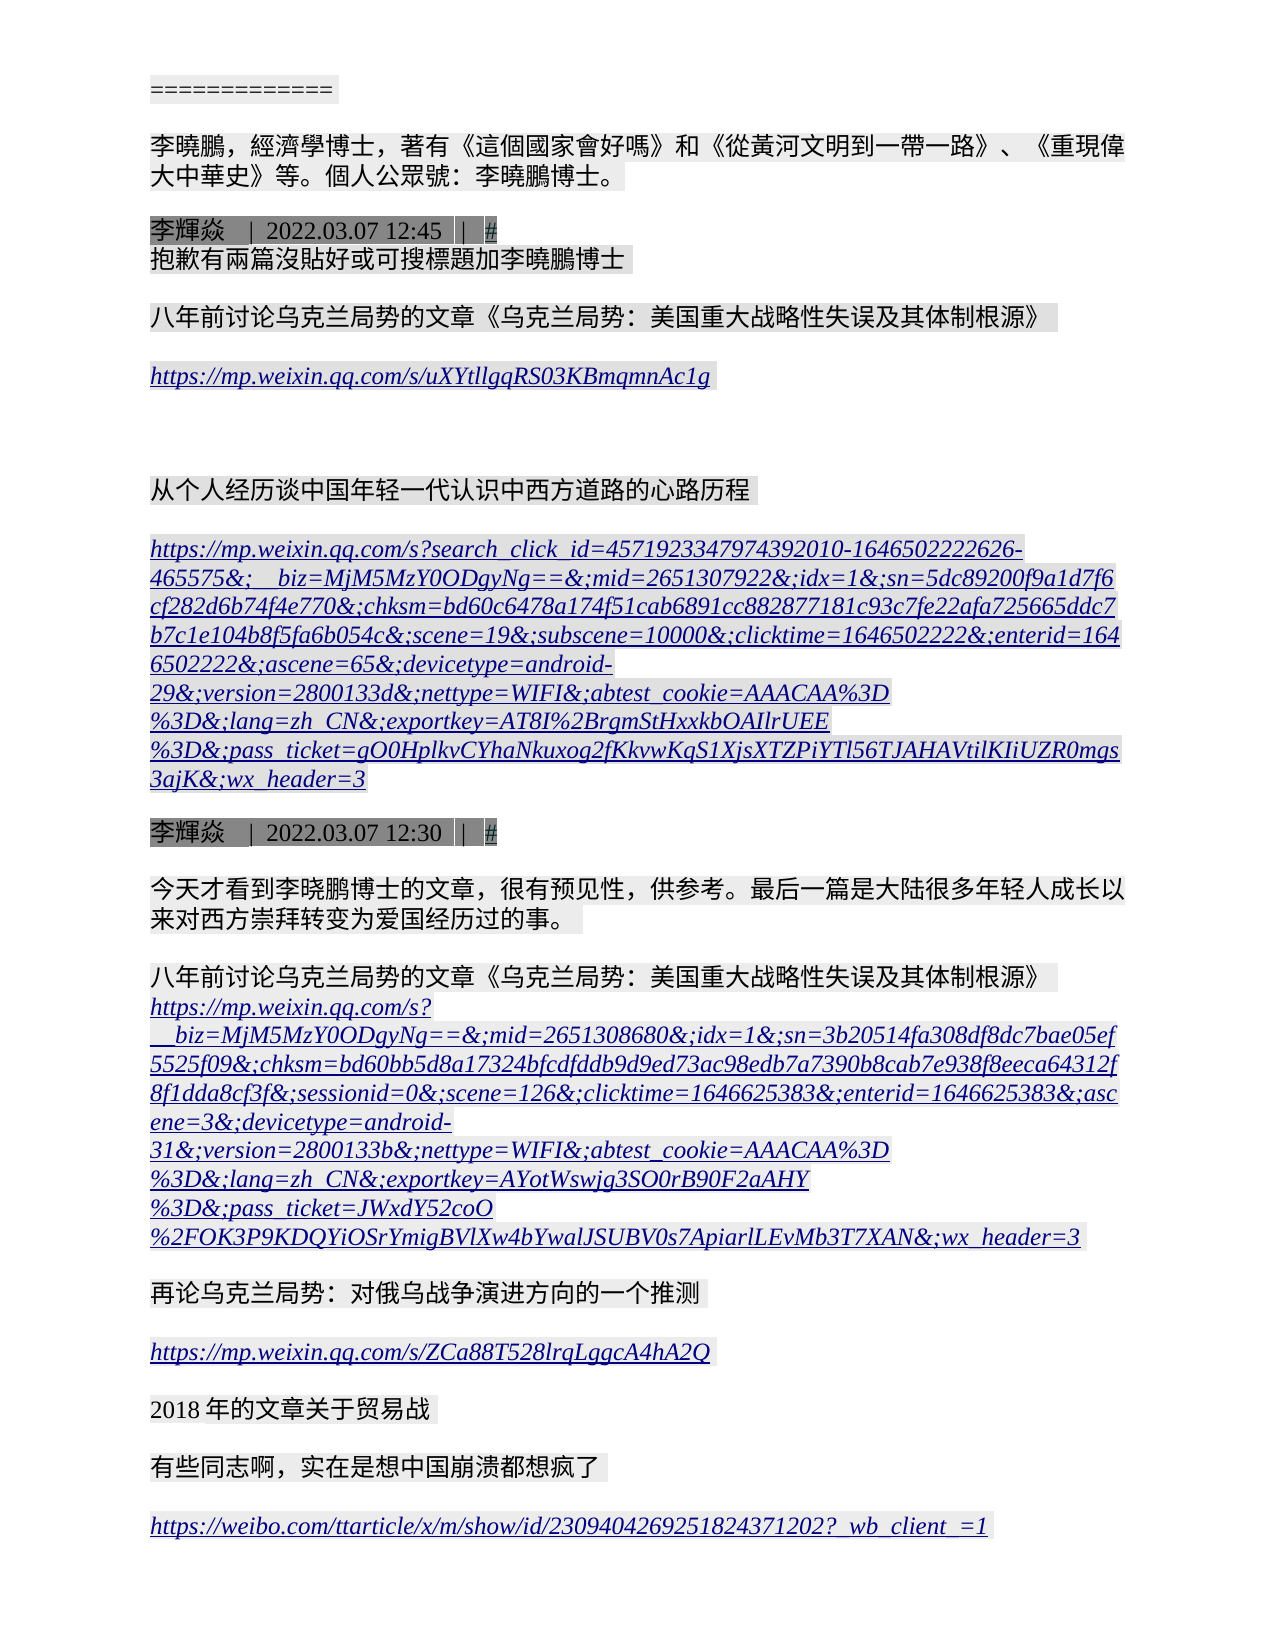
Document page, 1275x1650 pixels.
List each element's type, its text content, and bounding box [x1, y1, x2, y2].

text 李輝焱 | 2022.03.07 12:30 | # [150, 818, 1125, 847]
text 李輝焱 | 2022.03.07 12:45 | # [150, 216, 1125, 245]
text 今天才看到李晓鹏博士的文章，很有预见性，供参考。最后一篇是大陆很多年轻人成长以来对西方崇拜转变为爱国经历过的事。 八年前讨论乌克兰局势的文章《乌克兰局势：美国重大战略性失误及其体制根源》 https://mp.weixin.qq.com/s?__biz=MjM5MzY0ODgyNg==&;mid=2651308680&;idx=1&;sn=3b20514fa308df8dc7bae05ef5525f09&;chksm=bd60bb5d8a17324bfcdfddb9d9ed73ac98edb7a7390b8cab7e938f8eeca64312f8f1dda8cf3f&;sessionid=0&;scene=126&;clicktime=1646625383&;enterid=1646625383&;ascene=3&;devicetype=android-31&;version=2800133b&;nettype=WIFI&;abtest_cookie=AAACAA%3D%3D&;lang=zh_CN&;exportkey=AYotWswjg3SO0rB90F2aAHY%3D&;pass_ticket=JWxdY52coO%2FOK3P9KDQYiOSrYmigBVlXw4bYwalJSUBV0s7ApiarlLEvMb3T7XAN&;wx_header=3 再论乌克兰局势：对俄乌战争演进方向的一个推测 https://mp.weixin.qq.com/s/ZCa88T528lrqLggcA4hA2Q 2018年的文章关于贸易战 有些同志啊，实在是想中国崩溃都想疯了 https://weibo.com/ttarticle/x/m/show/id/2309404269251824371202?_wb_client_=1 [150, 847, 1125, 1568]
text 抱歉有兩篇沒貼好或可搜標題加李曉鵬博士 八年前讨论乌克兰局势的文章《乌克兰局势：美国重大战略性失误及其体制根源》 https://mp.weixin.qq.com/s/uXYtllgqRS03KBmqmnAc1g 从个人经历谈中国年轻一代认识中西方道路的心路历程 https://mp.weixin.qq.com/s?search_click_id=4571923347974392010-1646502222626-465575&;__biz=MjM5MzY0ODgyNg==&;mid=2651307922&;idx=1&;sn=5dc89200f9a1d7f6cf282d6b74f4e770&;chksm=bd60c6478a174f51cab6891cc882877181c93c7fe22afa725665ddc7b7c1e104b8f5fa6b054c&;scene=19&;subscene=10000&;clicktime=1646502222&;enterid=1646502222&;ascene=65&;devicetype=android-29&;version=2800133d&;nettype=WIFI&;abtest_cookie=AAACAA%3D%3D&;lang=zh_CN&;exportkey=AT8I%2BrgmStHxxkbOAIlrUEE%3D&;pass_ticket=gO0HplkvCYhaNkuxog2fKkvwKqS1XjsXTZPiYTl56TJAHAVtilKIiUZR0mgs3ajK&;wx_header=3 [150, 245, 1125, 793]
